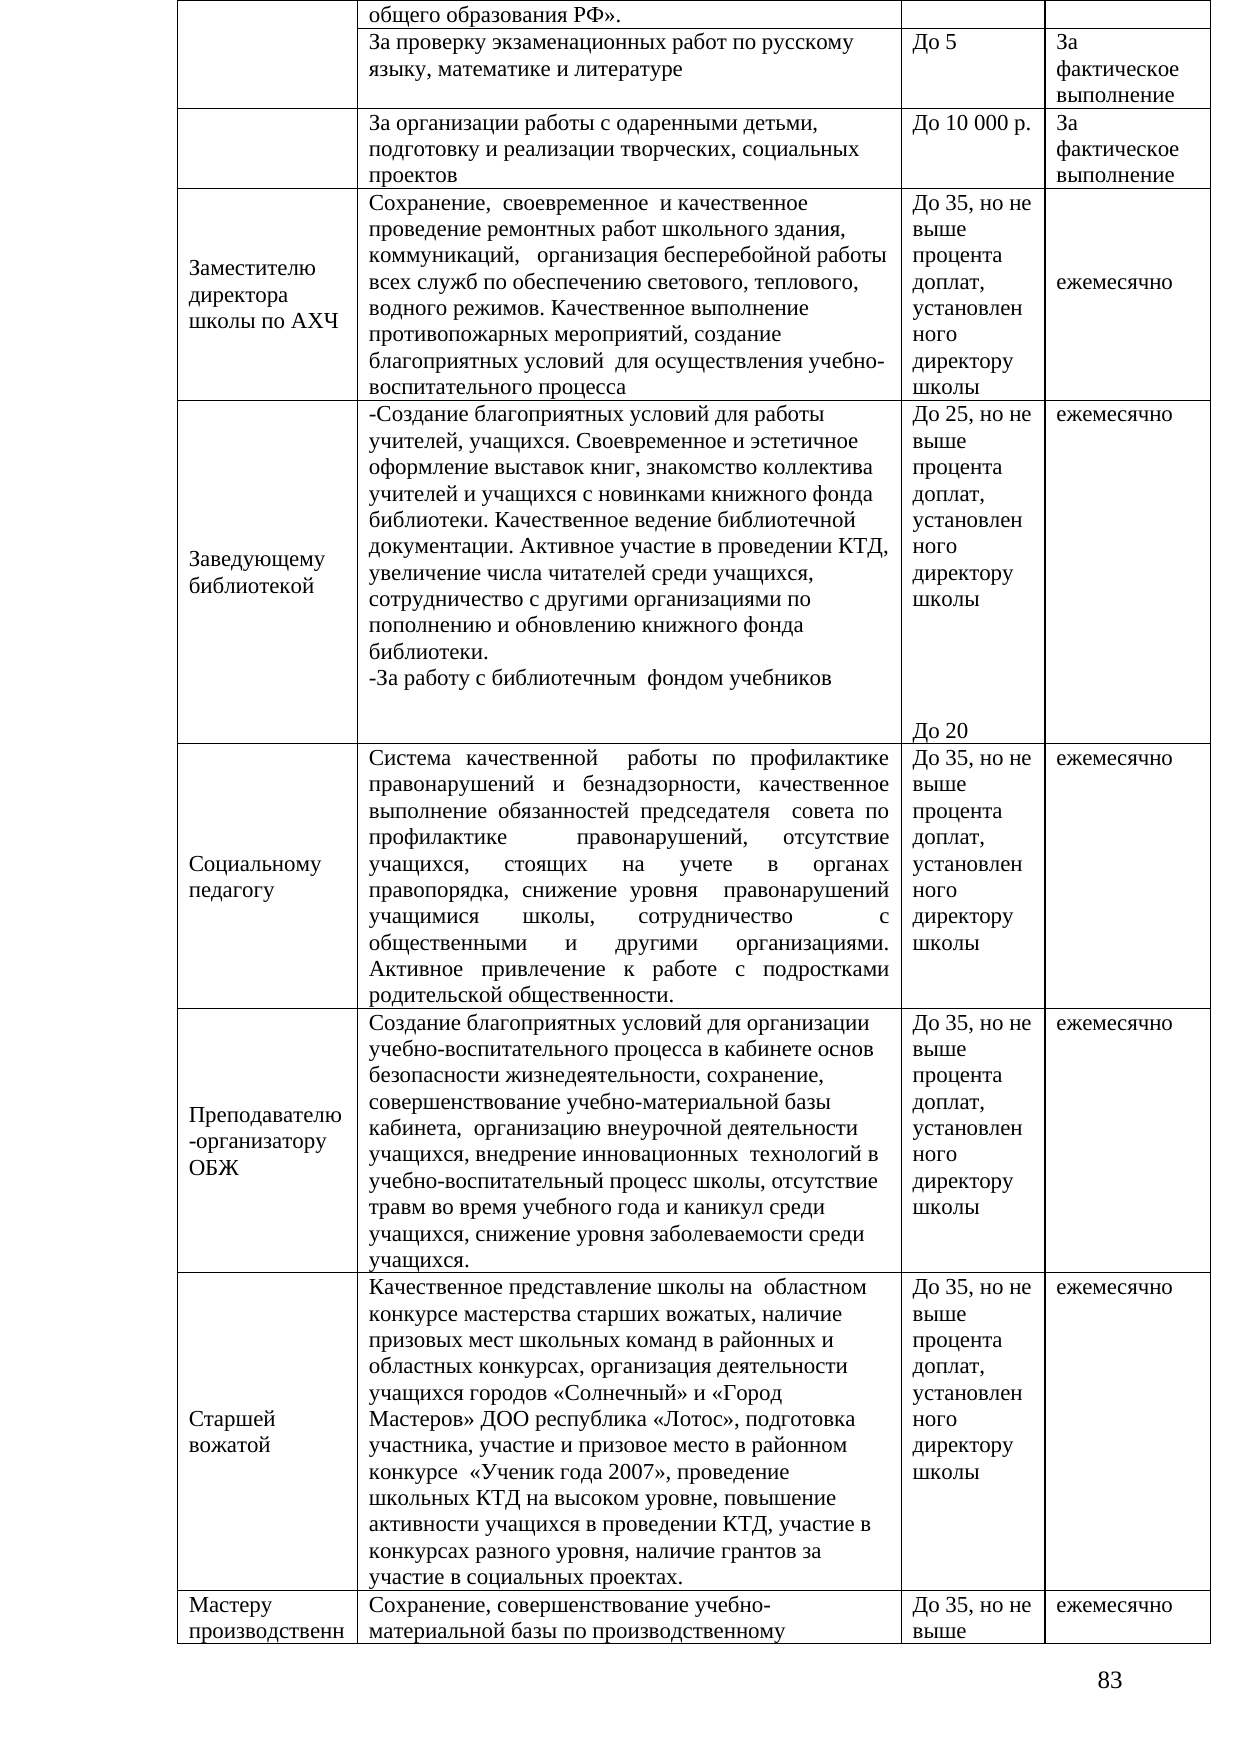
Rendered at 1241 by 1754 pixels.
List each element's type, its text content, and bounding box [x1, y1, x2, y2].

table_cell До 10 000 р. [902, 109, 1044, 188]
table_cell Качественное представление школы на областном конкурсе мастерства старших вожатых, наличие призовых мест школьных команд в районных и областных конкурсах, организация деятельности учащихся городов «Солнечный» и «Город Мастеров» ДОО республика «Лотос», подготовка участника, участие и призовое место в районном конкурсе «Ученик года 2007», проведение школьных КТД на высоком уровне, повышение активности учащихся в проведении КТД, участие в конкурсах разного уровня, наличие грантов за участие в социальных проектах. [358, 1273, 901, 1589]
table_cell ежемесячно [1046, 189, 1210, 399]
table_cell общего образования РФ». [358, 1, 901, 27]
table_cell [178, 109, 357, 188]
table_cell [1046, 1, 1210, 27]
table_cell Социальному педагогу [178, 744, 357, 1008]
table_cell ежемесячно [1046, 1591, 1210, 1643]
table_cell За фактическое выполнение [1046, 109, 1210, 188]
table_cell Сохранение, своевременное и качественное проведение ремонтных работ школьного здания, коммуникаций, организация бесперебойной работы всех служб по обеспечению светового, теплового, водного режимов. Качественное выполнение противопожарных мероприятий, создание благоприятных условий для осуществления учебно-воспитательного процесса [358, 189, 901, 399]
table_cell Заместителю директора школы по АХЧ [178, 189, 357, 399]
table_cell До 35, но не выше процента доплат, установленного директору школы [902, 1009, 1044, 1272]
table_cell До 5 [902, 29, 1044, 107]
table_cell До 35, но не выше процента доплат, установленного директору школы [902, 1273, 1044, 1589]
table_cell Создание благоприятных условий для организации учебно-воспитательного процесса в кабинете основ безопасности жизнедеятельности, сохранение, совершенствование учебно-материальной базы кабинета, организацию внеурочной деятельности учащихся, внедрение инновационных технологий в учебно-воспитательный процесс школы, отсутствие травм во время учебного года и каникул среди учащихся, снижение уровня заболеваемости среди учащихся. [358, 1009, 901, 1272]
table_cell До 25, но не выше процента доплат, установленного директору школы До 20 [902, 401, 1044, 743]
table_cell -Создание благоприятных условий для работы учителей, учащихся. Своевременное и эстетичное оформление выставок книг, знакомство коллектива учителей и учащихся с новинками книжного фонда библиотеки. Качественное ведение библиотечной документации. Активное участие в проведении КТД, увеличение числа читателей среди учащихся, сотрудничество с другими организациями по пополнению и обновлению книжного фонда библиотеки. -За работу с библиотечным фондом учебников [358, 401, 901, 743]
table_cell До 35, но не выше процента доплат, установленного директору школы [902, 189, 1044, 399]
table_cell За проверку экзаменационных работ по русскому языку, математике и литературе [358, 29, 901, 107]
table_cell ежемесячно [1046, 1273, 1210, 1589]
table_cell Сохранение, совершенствование учебно-материальной базы по производственному [358, 1591, 901, 1643]
table_cell ежемесячно [1046, 401, 1210, 743]
table_cell За фактическое выполнение [1046, 29, 1210, 107]
table_cell ежемесячно [1046, 744, 1210, 1008]
table_cell [902, 1, 1044, 27]
table_cell ежемесячно [1046, 1009, 1210, 1272]
table_cell До 35, но не выше процента доплат, установленного директору школы [902, 744, 1044, 1008]
table_cell [178, 1, 357, 107]
table_cell Заведующему библиотекой [178, 401, 357, 743]
table_cell За организации работы с одаренными детьми, подготовку и реализации творческих, социальных проектов [358, 109, 901, 188]
table_cell Старшей вожатой [178, 1273, 357, 1589]
table_cell До 35, но не выше [902, 1591, 1044, 1643]
table_cell Преподавателю-организатору ОБЖ [178, 1009, 357, 1272]
table_cell Мастеру производственн [178, 1591, 357, 1643]
table_cell Система качественной работы по профилактике правонарушений и безнадзорности, качественное выполнение обязанностей председателя совета по профилактике правонарушений, отсутствие учащихся, стоящих на учете в органах правопорядка, снижение уровня правонарушений учащимися школы, сотрудничество с общественными и другими организациями. Активное привлечение к работе с подростками родительской общественности. [358, 744, 901, 1008]
